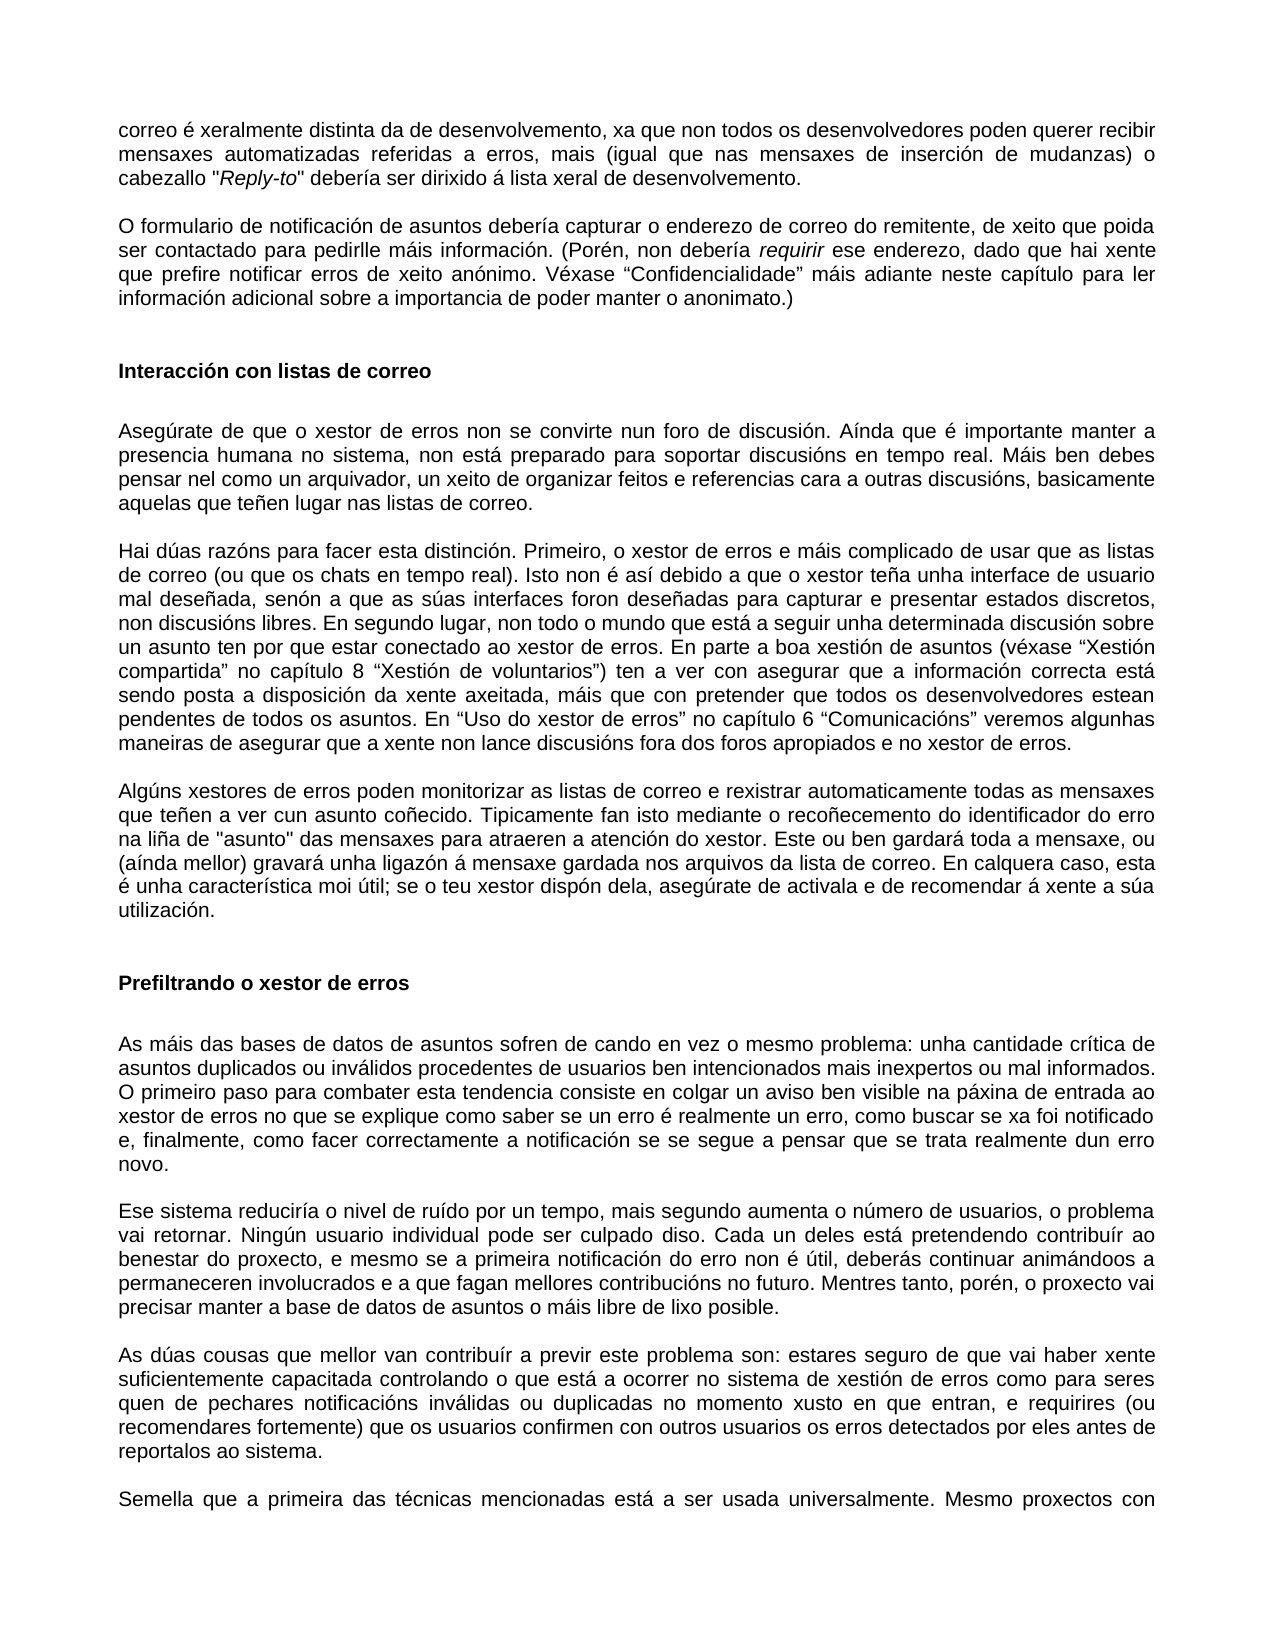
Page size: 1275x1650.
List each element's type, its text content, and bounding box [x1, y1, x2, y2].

text As dúas cousas que mellor van contribuír a previr este problema son: estares seguro de que vai haber xente suficientemente capacitada controlando o que está a ocorrer no sistema de xestión de erros como para seres quen de pechares notificacións inválidas ou duplicadas no momento xusto en que entran, e requirires (ou recomendares fortemente) que os usuarios confirmen con outros usuarios os erros detectados por eles antes de reportalos ao sistema. [118, 1343, 1157, 1463]
text Asegúrate de que o xestor de erros non se convirte nun foro de discusión. Aínda que é importante manter a presencia humana no sistema, non está preparado para soportar discusións en tempo real. Máis ben debes pensar nel como un arquivador, un xeito de organizar feitos e referencias cara a outras discusións, basicamente aquelas que teñen lugar nas listas de correo. [118, 419, 1157, 515]
text Algúns xestores de erros poden monitorizar as listas de correo e rexistrar automaticamente todas as mensaxes que teñen a ver cun asunto coñecido. Tipicamente fan isto mediante o recoñecemento do identificador do erro na liña de "asunto" das mensaxes para atraeren a atención do xestor. Este ou ben gardará toda a mensaxe, ou (aínda mellor) gravará unha ligazón á mensaxe gardada nos arquivos da lista de correo. En calquera caso, esta é unha característica moi útil; se o teu xestor dispón dela, asegúrate de activala e de recomendar á xente a súa utilización. [118, 778, 1157, 922]
text Ese sistema reduciría o nivel de ruído por un tempo, mais segundo aumenta o número de usuarios, o problema vai retornar. Ningún usuario individual pode ser culpado diso. Cada un deles está pretendendo contribuír ao benestar do proxecto, e mesmo se a primeira notificación do erro non é útil, deberás continuar animándoos a permaneceren involucrados e a que fagan mellores contribucións no futuro. Mentres tanto, porén, o proxecto vai precisar manter a base de datos de asuntos o máis libre de lixo posible. [118, 1199, 1157, 1319]
text correo é xeralmente distinta da de desenvolvemento, xa que non todos os desenvolvedores poden querer recibir mensaxes automatizadas referidas a erros, mais (igual que nas mensaxes de inserción de mudanzas) o cabezallo "Reply-to" debería ser dirixido á lista xeral de desenvolvemento. [118, 118, 1157, 190]
text As máis das bases de datos de asuntos sofren de cando en vez o mesmo problema: unha cantidade crítica de asuntos duplicados ou inválidos procedentes de usuarios ben intencionados mais inexpertos ou mal informados. O primeiro paso para combater esta tendencia consiste en colgar un aviso ben visible na páxina de entrada ao xestor de erros no que se explique como saber se un erro é realmente un erro, como buscar se xa foi notificado e, finalmente, como facer correctamente a notificación se se segue a pensar que se trata realmente dun erro novo. [118, 1032, 1157, 1175]
subtitle Interacción con listas de correo [118, 359, 1157, 383]
text O formulario de notificación de asuntos debería capturar o enderezo de correo do remitente, de xeito que poida ser contactado para pedirlle máis información. (Porén, non debería requirir ese enderezo, dado que hai xente que prefire notificar erros de xeito anónimo. Véxase “Confidencialidade” máis adiante neste capítulo para ler información adicional sobre a importancia de poder manter o anonimato.) [118, 214, 1157, 310]
text Hai dúas razóns para facer esta distinción. Primeiro, o xestor de erros e máis complicado de usar que as listas de correo (ou que os chats en tempo real). Isto non é así debido a que o xestor teña unha interface de usuario mal deseñada, senón a que as súas interfaces foron deseñadas para capturar e presentar estados discretos, non discusións libres. En segundo lugar, non todo o mundo que está a seguir unha determinada discusión sobre un asunto ten por que estar conectado ao xestor de erros. En parte a boa xestión de asuntos (véxase “Xestión compartida” no capítulo 8 “Xestión de voluntarios”) ten a ver con asegurar que a información correcta está sendo posta a disposición da xente axeitada, máis que con pretender que todos os desenvolvedores estean pendentes de todos os asuntos. En “Uso do xestor de erros” no capítulo 6 “Comunicacións” veremos algunhas maneiras de asegurar que a xente non lance discusións fora dos foros apropiados e no xestor de erros. [118, 539, 1157, 754]
subtitle Prefiltrando o xestor de erros [118, 971, 1157, 995]
text Semella que a primeira das técnicas mencionadas está a ser usada universalmente. Mesmo proxectos con [118, 1487, 1157, 1511]
